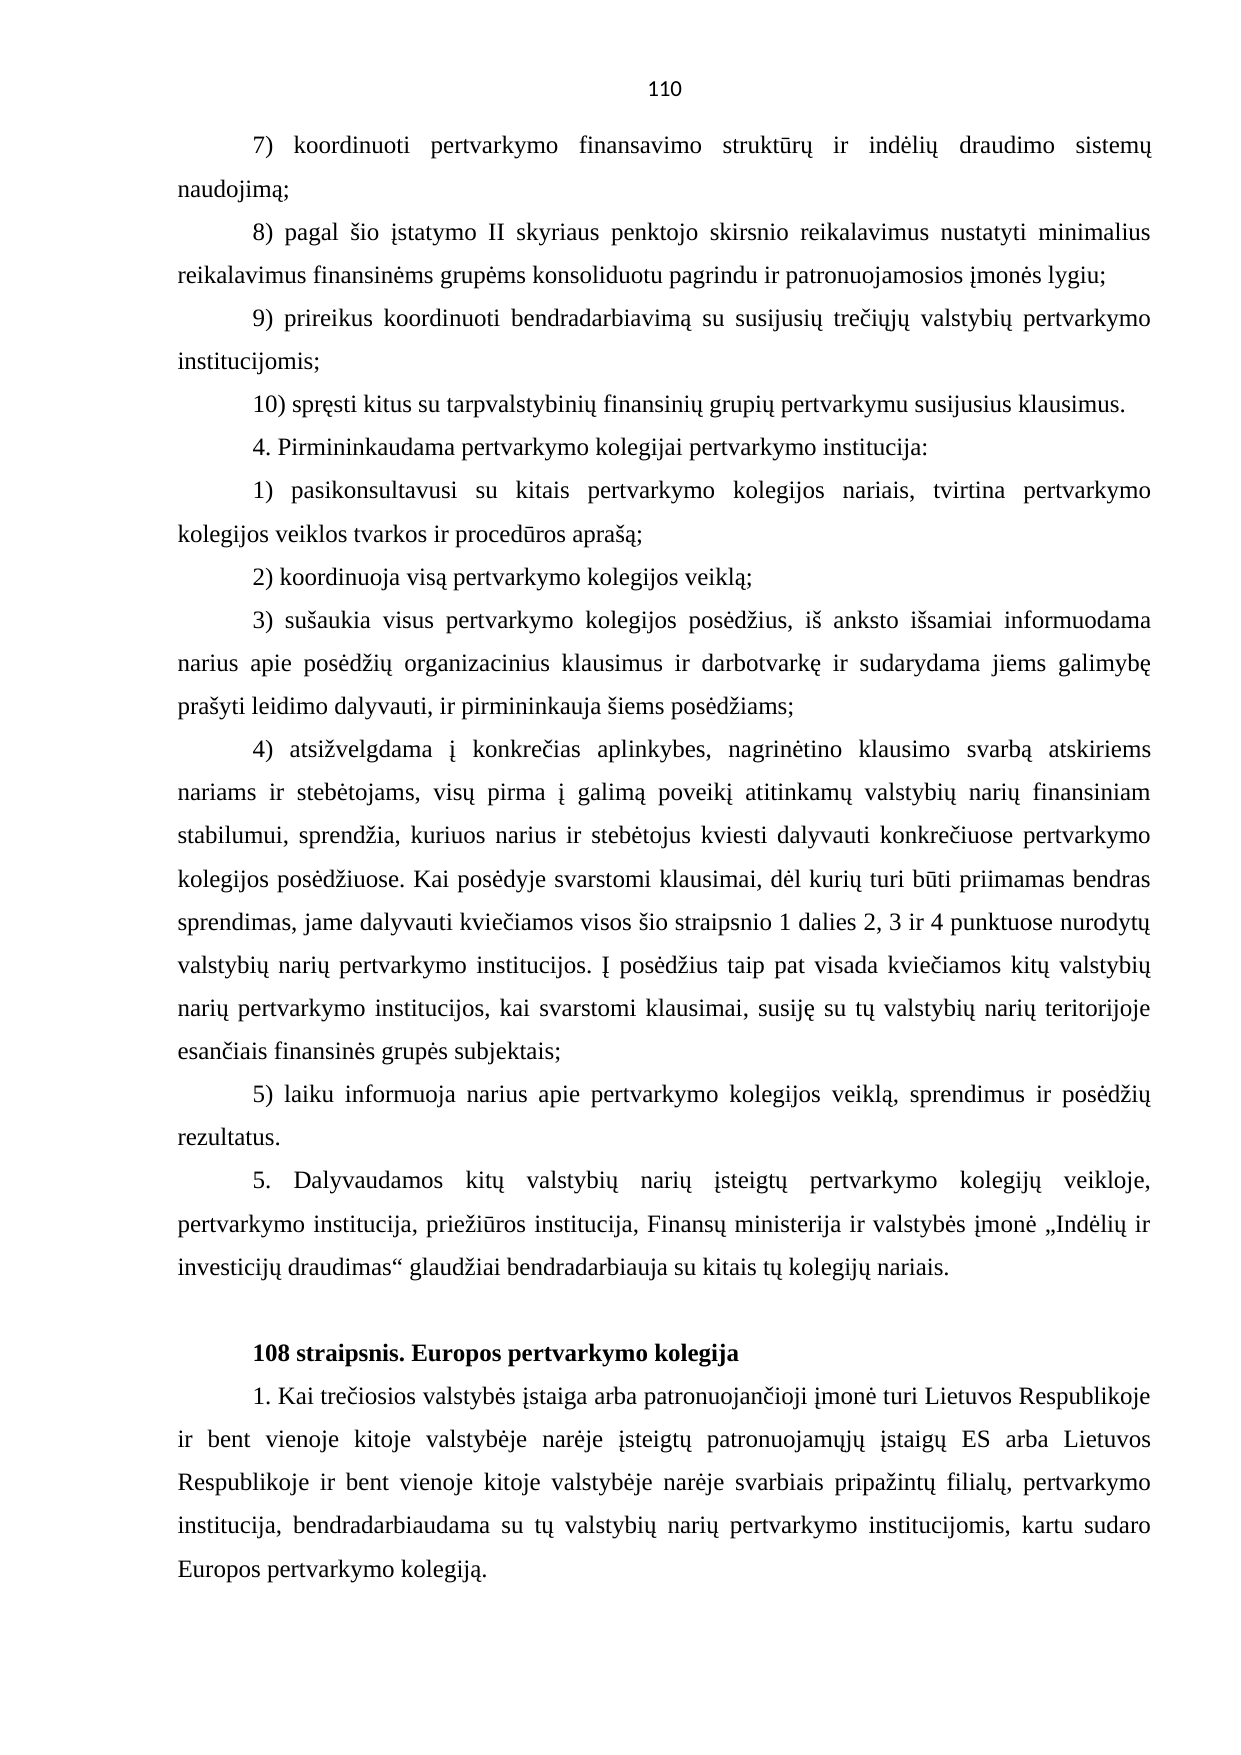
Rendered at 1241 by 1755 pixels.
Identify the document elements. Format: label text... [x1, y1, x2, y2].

text 4) atsižvelgdama į konkrečias aplinkybes, nagrinėtino klausimo svarbą atskiriems nariams ir stebėtojams, visų pirma į galimą poveikį atitinkamų valstybių narių finansiniam stabilumui, sprendžia, kuriuos narius ir stebėtojus kviesti dalyvauti konkrečiuose pertvarkymo kolegijos posėdžiuose. Kai posėdyje svarstomi klausimai, dėl kurių turi būti priimamas bendras sprendimas, jame dalyvauti kviečiamos visos šio straipsnio 1 dalies 2, 3 ir 4 punktuose nurodytų valstybių narių pertvarkymo institucijos. Į posėdžius taip pat visada kviečiamos kitų valstybių narių pertvarkymo institucijos, kai svarstomi klausimai, susiję su tų valstybių narių teritorijoje esančiais finansinės grupės subjektais; [177, 734, 1152, 1065]
text 5) laiku informuoja narius apie pertvarkymo kolegijos veiklą, sprendimus ir posėdžių rezultatus. [177, 1079, 1152, 1151]
text 1) pasikonsultavusi su kitais pertvarkymo kolegijos nariais, tvirtina pertvarkymo kolegijos veiklos tvarkos ir procedūros aprašą; [177, 476, 1152, 547]
text 9) prireikus koordinuoti bendradarbiavimą su susijusių trečiųjų valstybių pertvarkymo institucijomis; [177, 303, 1152, 375]
text 7) koordinuoti pertvarkymo finansavimo struktūrų ir indėlių draudimo sistemų naudojimą; [177, 131, 1152, 202]
text 108 straipsnis. Europos pertvarkymo kolegija [177, 1338, 1152, 1367]
text 8) pagal šio įstatymo II skyriaus penktojo skirsnio reikalavimus nustatyti minimalius reikalavimus finansinėms grupėms konsoliduotu pagrindu ir patronuojamosios įmonės lygiu; [177, 217, 1152, 289]
text 10) spręsti kitus su tarpvalstybinių finansinių grupių pertvarkymu susijusius klausimus. [177, 389, 1152, 418]
text 2) koordinuoja visą pertvarkymo kolegijos veiklą; [177, 562, 1152, 591]
text 5. Dalyvaudamos kitų valstybių narių įsteigtų pertvarkymo kolegijų veikloje, pertvarkymo institucija, priežiūros institucija, Finansų ministerija ir valstybės įmonė „Indėlių ir investicijų draudimas“ glaudžiai bendradarbiauja su kitais tų kolegijų nariais. [177, 1166, 1152, 1281]
text 3) sušaukia visus pertvarkymo kolegijos posėdžius, iš anksto išsamiai informuodama narius apie posėdžių organizacinius klausimus ir darbotvarkę ir sudarydama jiems galimybę prašyti leidimo dalyvauti, ir pirmininkauja šiems posėdžiams; [177, 605, 1152, 720]
text 4. Pirmininkaudama pertvarkymo kolegijai pertvarkymo institucija: [177, 432, 1152, 461]
text 1. Kai trečiosios valstybės įstaiga arba patronuojančioji įmonė turi Lietuvos Respublikoje ir bent vienoje kitoje valstybėje narėje įsteigtų patronuojamųjų įstaigų ES arba Lietuvos Respublikoje ir bent vienoje kitoje valstybėje narėje svarbiais pripažintų filialų, pertvarkymo institucija, bendradarbiaudama su tų valstybių narių pertvarkymo institucijomis, kartu sudaro Europos pertvarkymo kolegiją. [177, 1381, 1152, 1582]
